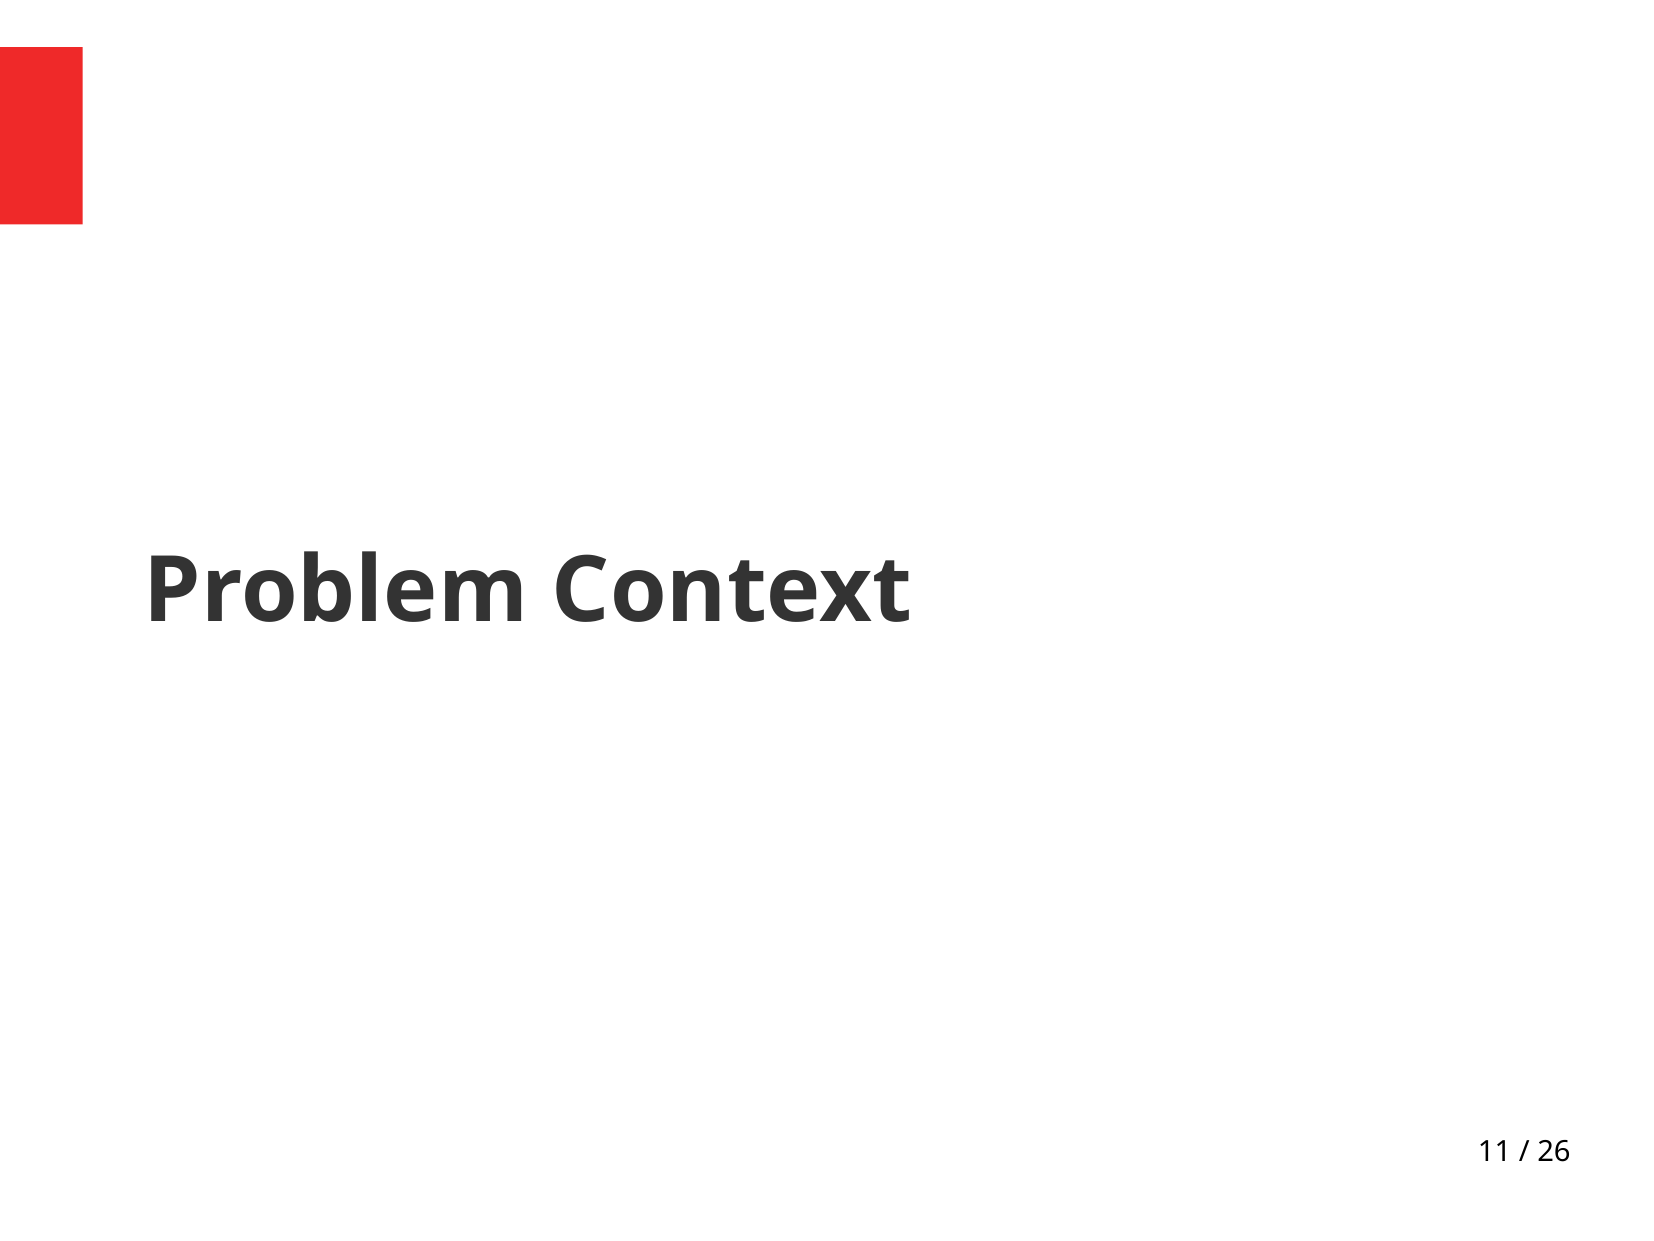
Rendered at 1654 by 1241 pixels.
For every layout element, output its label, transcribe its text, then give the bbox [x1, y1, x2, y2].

title Problem Context [143, 482, 1597, 690]
